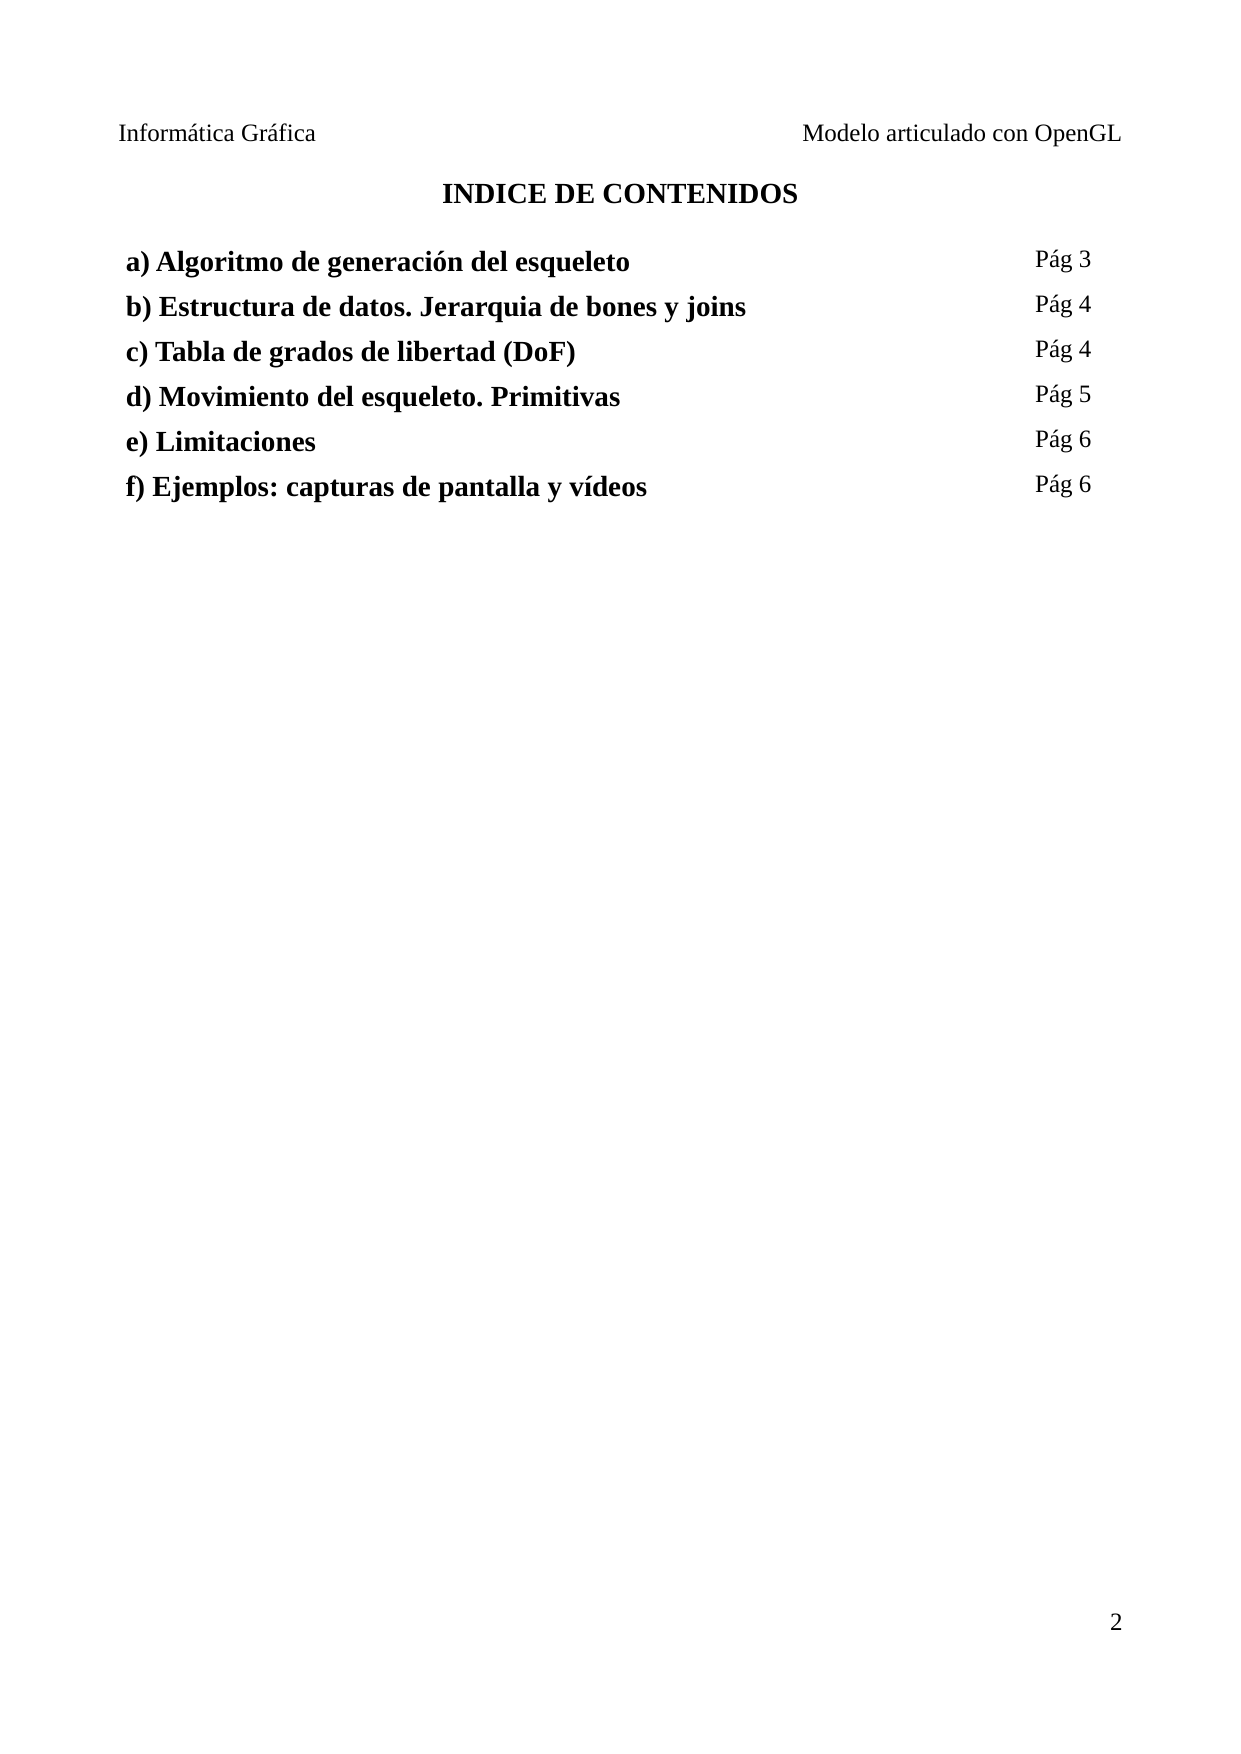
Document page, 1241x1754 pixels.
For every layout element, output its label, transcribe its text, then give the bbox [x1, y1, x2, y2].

table_cell [120, 779, 1029, 824]
table_cell Pág 6 [1029, 419, 1123, 464]
table_cell [1029, 959, 1123, 1004]
table_cell [120, 959, 1029, 1004]
table_cell [120, 689, 1029, 734]
table_cell [120, 1004, 1029, 1049]
table_cell [1029, 1049, 1123, 1094]
table_cell [1029, 869, 1123, 914]
table_cell [1029, 644, 1123, 689]
table_cell [120, 554, 1029, 599]
table_cell [1029, 1004, 1123, 1049]
table_cell [120, 1049, 1029, 1094]
table_cell f) Ejemplos: capturas de pantalla y vídeos [120, 464, 1029, 509]
table_cell [120, 509, 1029, 554]
table_header a) Algoritmo de generación del esqueleto [120, 239, 1029, 284]
table_header Pág 3 [1029, 239, 1123, 284]
table_cell Pág 4 [1029, 329, 1123, 374]
table_cell [120, 869, 1029, 914]
table_cell c) Tabla de grados de libertad (DoF) [120, 329, 1029, 374]
table_cell Pág 4 [1029, 284, 1123, 329]
table_cell [1029, 734, 1123, 779]
table_cell Pág 6 [1029, 464, 1123, 509]
table_cell [120, 734, 1029, 779]
table_cell [1029, 689, 1123, 734]
table_cell [1029, 599, 1123, 644]
table_cell [1029, 509, 1123, 554]
table_cell e) Limitaciones [120, 419, 1029, 464]
table_cell [120, 914, 1029, 959]
table_cell b) Estructura de datos. Jerarquia de bones y joins [120, 284, 1029, 329]
table_cell [1029, 554, 1123, 599]
table_cell [1029, 914, 1123, 959]
table_cell Pág 5 [1029, 374, 1123, 419]
text INDICE DE CONTENIDOS [118, 176, 1122, 210]
table_cell [1029, 1094, 1123, 1139]
table_cell [120, 1094, 1029, 1139]
table_cell [120, 644, 1029, 689]
table_cell [1029, 824, 1123, 869]
table_cell [120, 824, 1029, 869]
table_cell [1029, 779, 1123, 824]
table_cell [120, 599, 1029, 644]
table_cell d) Movimiento del esqueleto. Primitivas [120, 374, 1029, 419]
